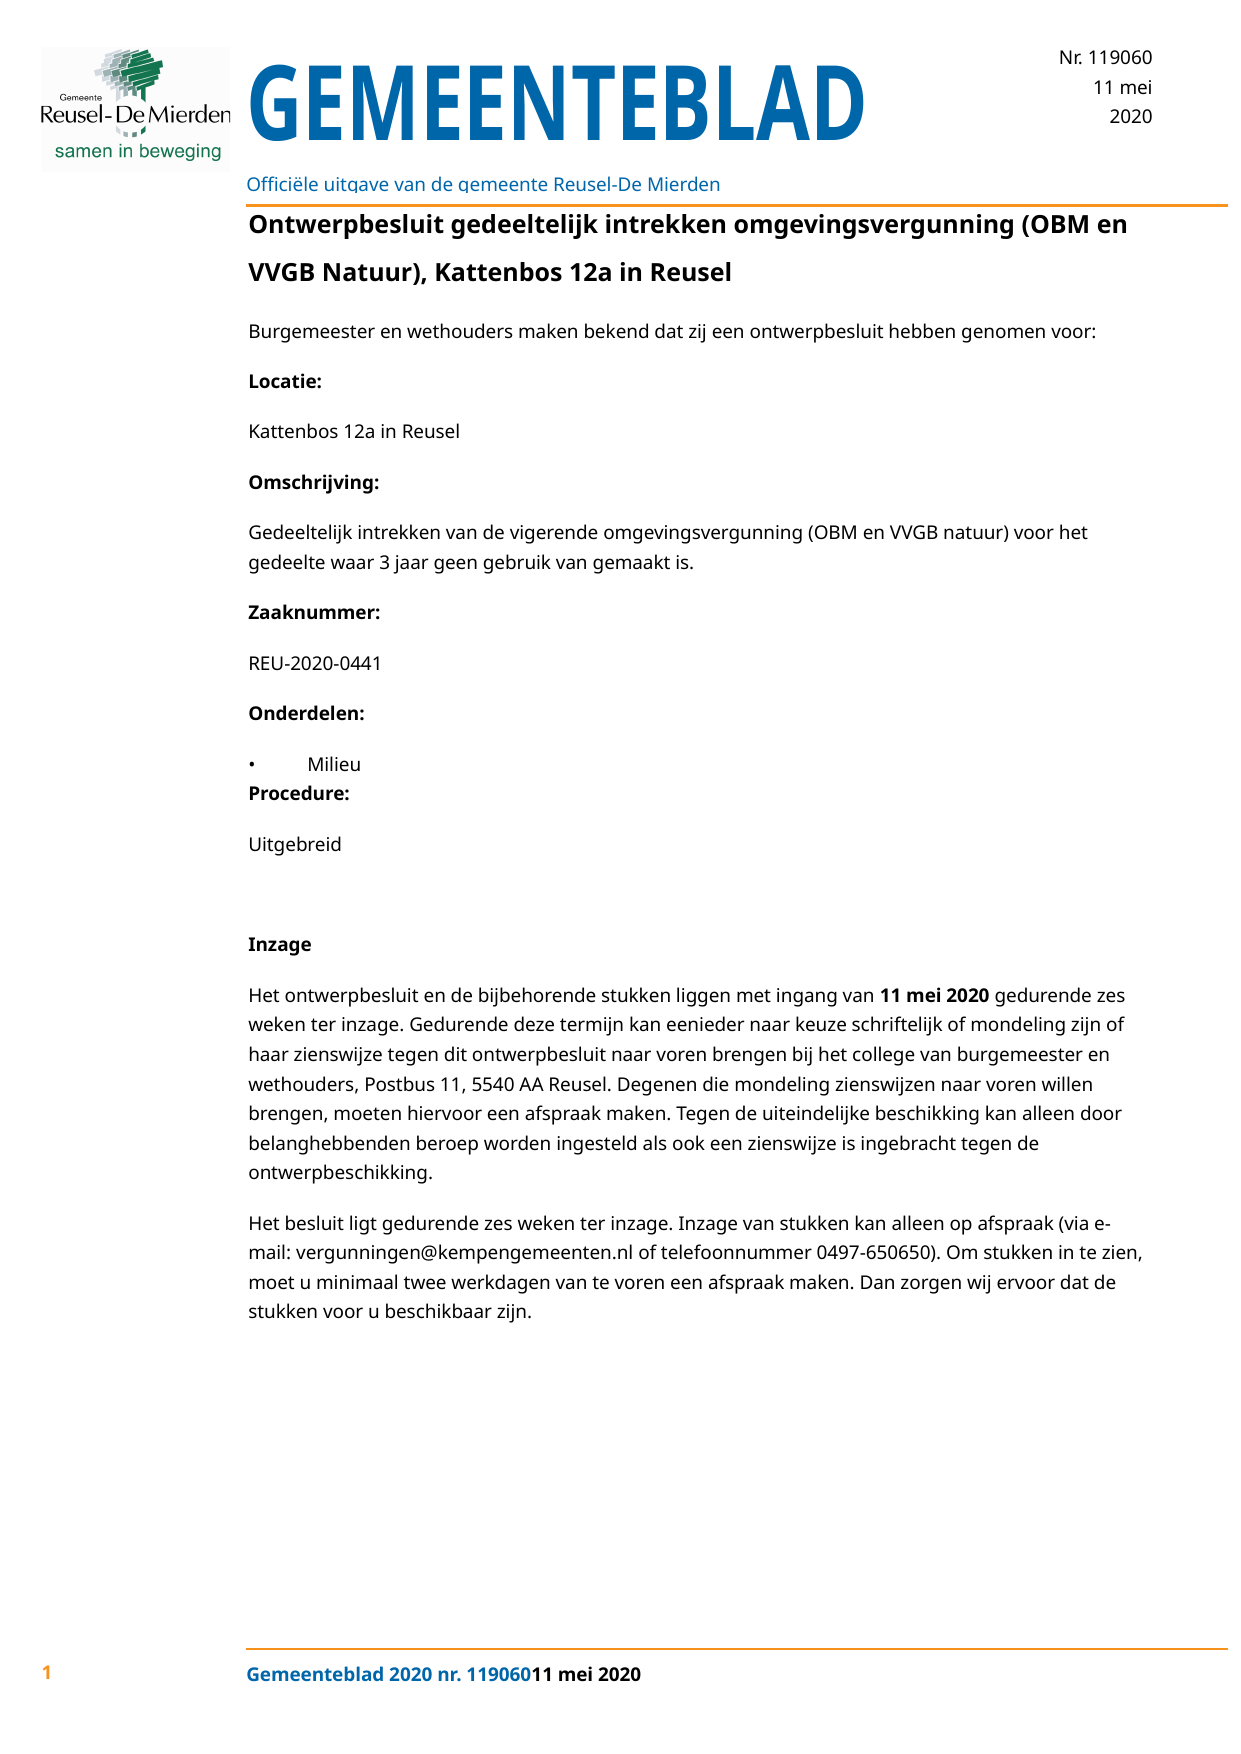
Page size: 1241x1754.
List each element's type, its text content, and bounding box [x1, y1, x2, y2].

text Inzage [248, 932, 1152, 957]
text Het ontwerpbesluit en de bijbehorende stukken liggen met ingang van 11 mei 2020 gedurende zes weken ter inzage. Gedurende deze termijn kan eenieder naar keuze schriftelijk of mondeling zijn of haar zienswijze tegen dit ontwerpbesluit naar voren brengen bij het college van burgemeester en wethouders, Postbus 11, 5540 AA Reusel. Degenen die mondeling zienswijzen naar voren willen brengen, moeten hiervoor een afspraak maken. Tegen de uiteindelijke beschikking kan alleen door belanghebbenden beroep worden ingesteld als ook een zienswijze is ingebracht tegen de ontwerpbeschikking. [248, 982, 1152, 1185]
text Burgemeester en wethouders maken bekend dat zij een ontwerpbesluit hebben genomen voor: [248, 318, 1152, 344]
text Kattenbos 12a in Reusel [248, 419, 1152, 444]
text Procedure: [248, 780, 1152, 806]
text Het besluit ligt gedurende zes weken ter inzage. Inzage van stukken kan alleen op afspraak (via e-mail: vergunningen@kempengemeenten.nl of telefoonnummer 0497-650650). Om stukken in te zien, moet u minimaal twee werkdagen van te voren een afspraak maken. Dan zorgen wij ervoor dat de stukken voor u beschikbaar zijn. [248, 1210, 1152, 1324]
text Uitgebreid [248, 831, 1152, 857]
picture [41, 47, 231, 172]
text Omschrijving: [248, 469, 1152, 495]
text Gedeeltelijk intrekken van de vigerende omgevingsvergunning (OBM en VVGB natuur) voor het gedeelte waar 3 jaar geen gebruik van gemaakt is. [248, 519, 1152, 575]
text Locatie: [248, 368, 1152, 394]
text Ontwerpbesluit gedeeltelijk intrekken omgevingsvergunning (OBM en VVGB Natuur), Kattenbos 12a in Reusel [248, 207, 1152, 288]
text REU-2020-0441 [248, 650, 1152, 676]
list Milieu [248, 751, 1152, 777]
text Zaaknummer: [248, 599, 1152, 625]
text Onderdelen: [248, 700, 1152, 726]
